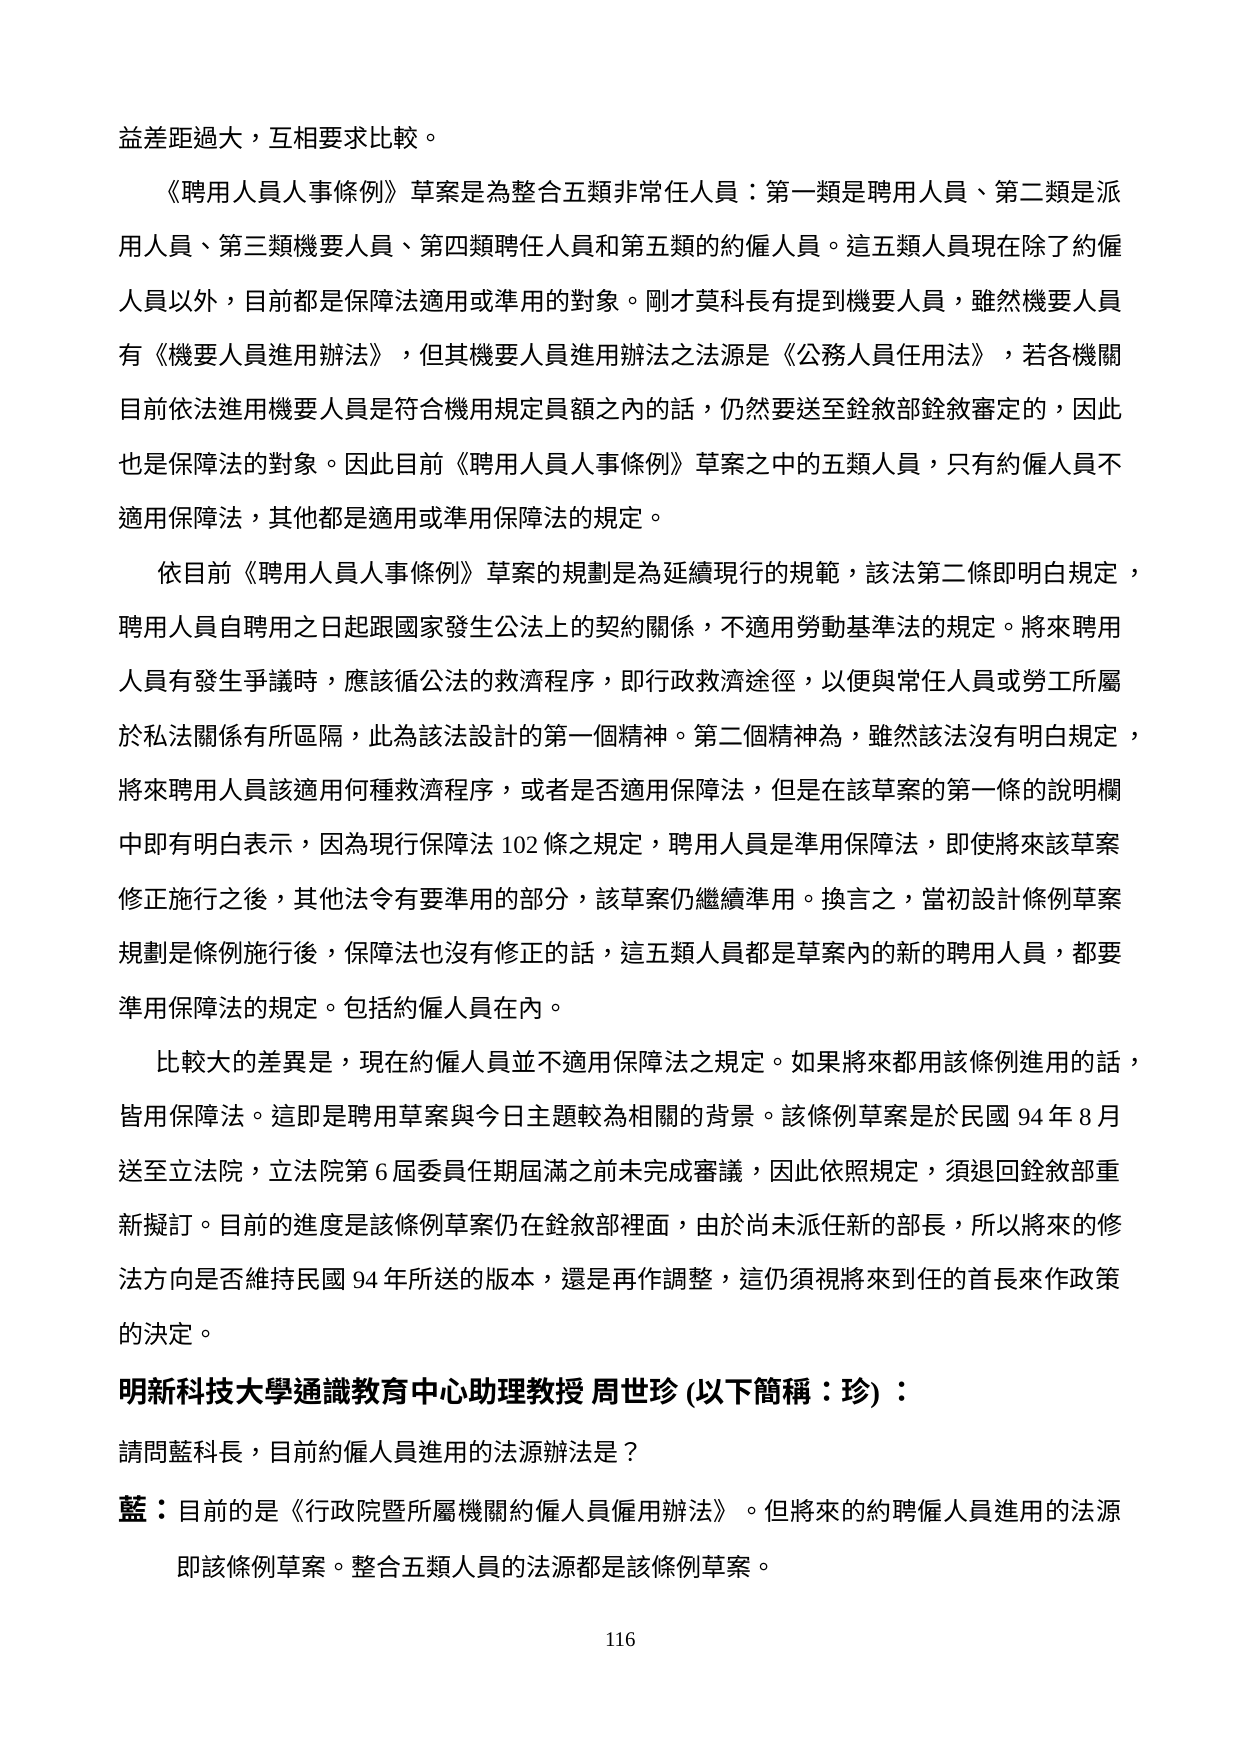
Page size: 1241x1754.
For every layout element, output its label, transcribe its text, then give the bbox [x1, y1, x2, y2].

text 比較大的差異是，現在約僱人員並不適用保障法之規定。如果將來都用該條例進用的話，皆用保障法。這即是聘用草案與今日主題較為相關的背景。該條例草案是於民國94年8月送至立法院，立法院第6屆委員任期屆滿之前未完成審議，因此依照規定，須退回銓敘部重新擬訂。目前的進度是該條例草案仍在銓敘部裡面，由於尚未派任新的部長，所以將來的修法方向是否維持民國94年所送的版本，還是再作調整，這仍須視將來到任的首長來作政策的決定。 [118, 1042, 1122, 1351]
text 藍：目前的是《行政院暨所屬機關約僱人員僱用辦法》。但將來的約聘僱人員進用的法源即該條例草案。整合五類人員的法源都是該條例草案。 [118, 1487, 1122, 1583]
text 依目前《聘用人員人事條例》草案的規劃是為延續現行的規範，該法第二條即明白規定，聘用人員自聘用之日起跟國家發生公法上的契約關係，不適用勞動基準法的規定。將來聘用人員有發生爭議時，應該循公法的救濟程序，即行政救濟途徑，以便與常任人員或勞工所屬於私法關係有所區隔，此為該法設計的第一個精神。第二個精神為，雖然該法沒有明白規定，將來聘用人員該適用何種救濟程序，或者是否適用保障法，但是在該草案的第一條的說明欄中即有明白表示，因為現行保障法102條之規定，聘用人員是準用保障法，即使將來該草案修正施行之後，其他法令有要準用的部分，該草案仍繼續準用。換言之，當初設計條例草案規劃是條例施行後，保障法也沒有修正的話，這五類人員都是草案內的新的聘用人員，都要準用保障法的規定。包括約僱人員在內。 [118, 553, 1122, 1024]
text 《聘用人員人事條例》草案是為整合五類非常任人員：第一類是聘用人員、第二類是派用人員、第三類機要人員、第四類聘任人員和第五類的約僱人員。這五類人員現在除了約僱人員以外，目前都是保障法適用或準用的對象。剛才莫科長有提到機要人員，雖然機要人員有《機要人員進用辦法》，但其機要人員進用辦法之法源是《公務人員任用法》，若各機關目前依法進用機要人員是符合機用規定員額之內的話，仍然要送至銓敘部銓敘審定的，因此也是保障法的對象。因此目前《聘用人員人事條例》草案之中的五類人員，只有約僱人員不適用保障法，其他都是適用或準用保障法的規定。 [118, 172, 1122, 535]
text 請問藍科長，目前約僱人員進用的法源辦法是？ [118, 1432, 1122, 1468]
text 明新科技大學通識教育中心助理教授 周世珍 (以下簡稱：珍) ： [118, 1369, 1122, 1411]
text 益差距過大，互相要求比較。 [118, 118, 1122, 154]
